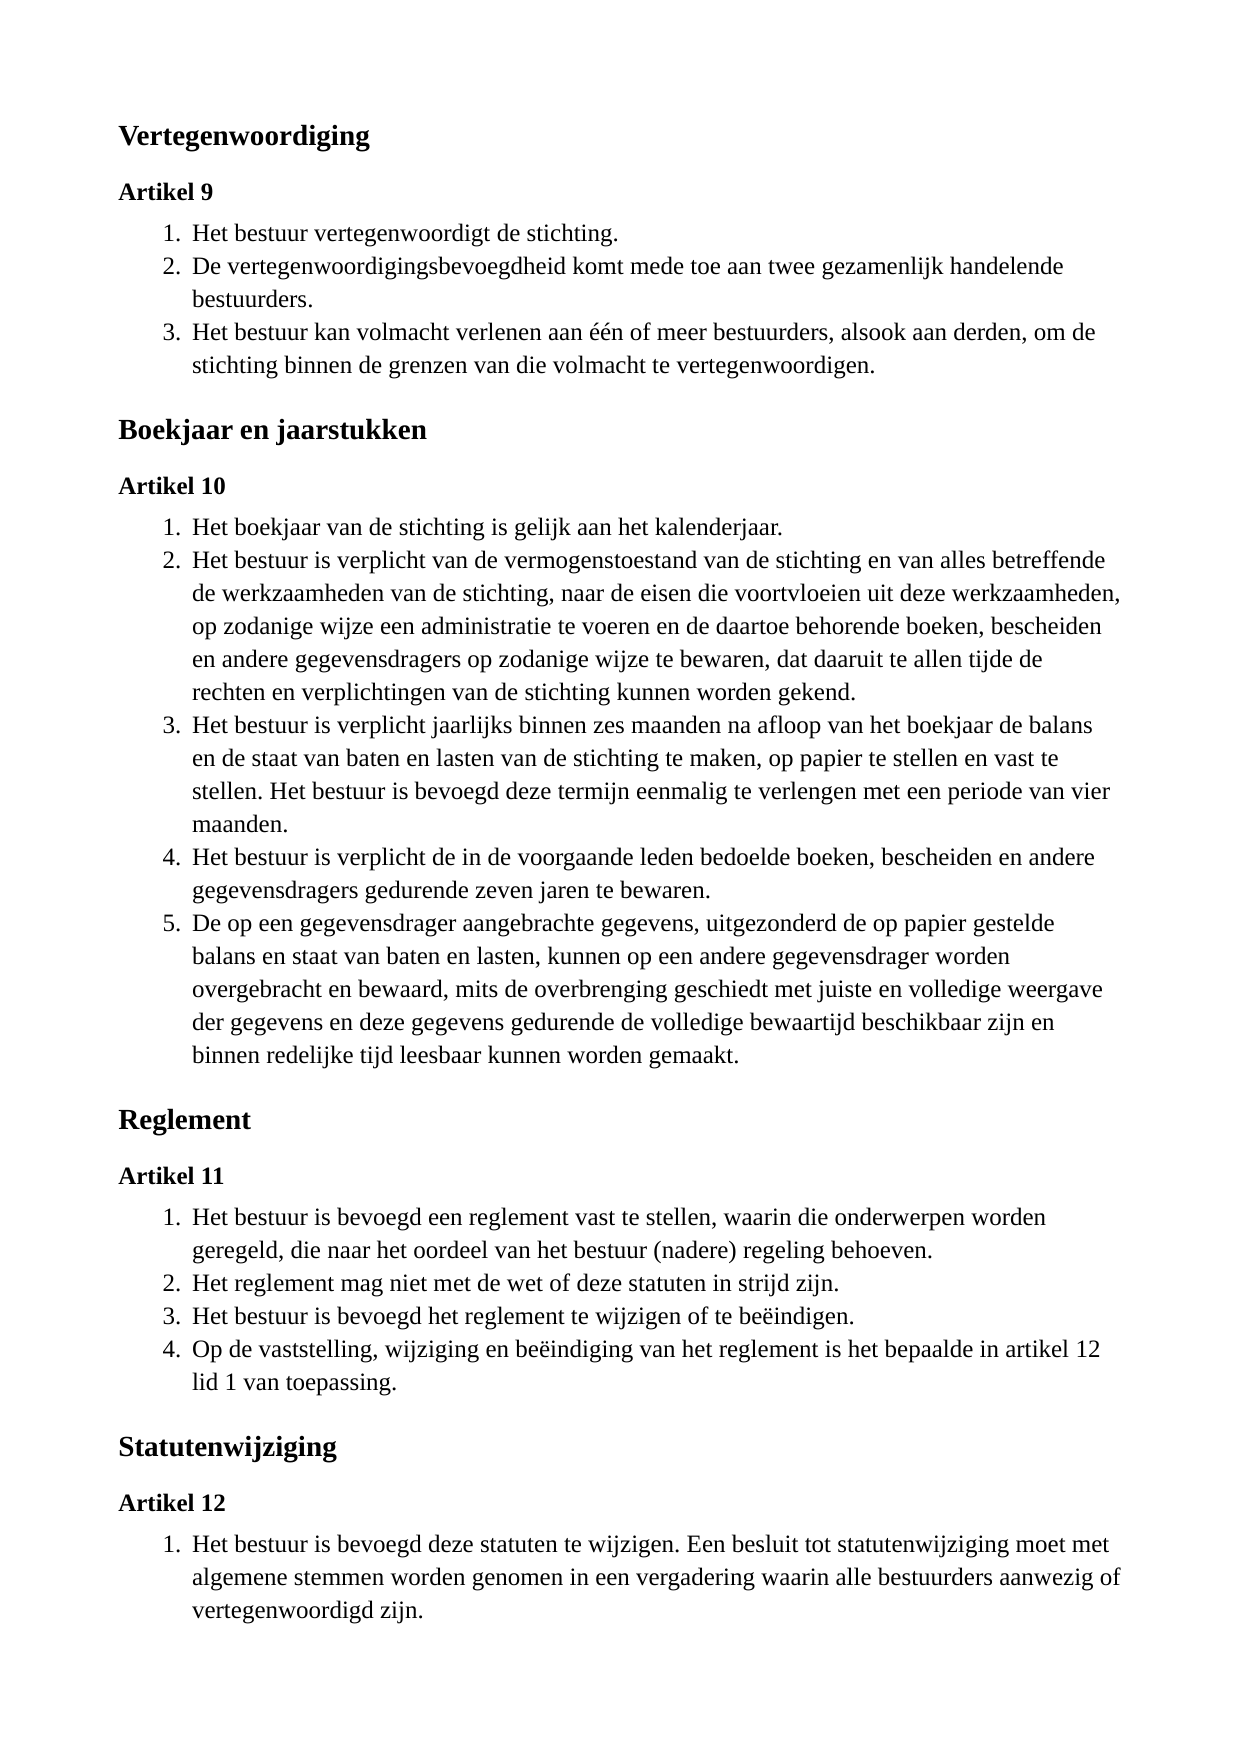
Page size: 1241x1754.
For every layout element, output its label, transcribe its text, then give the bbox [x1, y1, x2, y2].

list Het reglement mag niet met de wet of deze statuten in strijd zijn. [162, 1268, 1122, 1297]
subtitle Boekjaar en jaarstukken [118, 412, 1122, 446]
list Het bestuur is bevoegd het reglement te wijzigen of te beëindigen. [162, 1301, 1122, 1330]
subtitle Reglement [118, 1102, 1122, 1136]
list De op een gegevensdrager aangebrachte gegevens, uitgezonderd de op papier gestelde balans en staat van baten en lasten, kunnen op een andere gegevensdrager worden overgebracht en bewaard, mits de overbrenging geschiedt met juiste en volledige weergave der gegevens en deze gegevens gedurende de volledige bewaartijd beschikbaar zijn en binnen redelijke tijd leesbaar kunnen worden gemaakt. [162, 908, 1122, 1069]
list Het bestuur vertegenwoordigt de stichting. [162, 218, 1122, 247]
list Het boekjaar van de stichting is gelijk aan het kalenderjaar. [162, 512, 1122, 541]
list Op de vaststelling, wijziging en beëindiging van het reglement is het bepaalde in artikel 12 lid 1 van toepassing. [162, 1334, 1122, 1396]
list Het bestuur is bevoegd deze statuten te wijzigen. Een besluit tot statutenwijziging moet met algemene stemmen worden genomen in een vergadering waarin alle bestuurders aanwezig of vertegenwoordigd zijn. [162, 1529, 1122, 1624]
subtitle Artikel 9 [118, 177, 1122, 205]
subtitle Artikel 12 [118, 1488, 1122, 1517]
list Het bestuur kan volmacht verlenen aan één of meer bestuurders, alsook aan derden, om de stichting binnen de grenzen van die volmacht te vertegenwoordigen. [162, 317, 1122, 379]
subtitle Artikel 11 [118, 1161, 1122, 1190]
list Het bestuur is verplicht de in de voorgaande leden bedoelde boeken, bescheiden en andere gegevensdragers gedurende zeven jaren te bewaren. [162, 842, 1122, 904]
subtitle Statutenwijziging [118, 1429, 1122, 1463]
list Het bestuur is bevoegd een reglement vast te stellen, waarin die onderwerpen worden geregeld, die naar het oordeel van het bestuur (nadere) regeling behoeven. [162, 1202, 1122, 1264]
subtitle Vertegenwoordiging [118, 118, 1122, 152]
list Het bestuur is verplicht jaarlijks binnen zes maanden na afloop van het boekjaar de balans en de staat van baten en lasten van de stichting te maken, op papier te stellen en vast te stellen. Het bestuur is bevoegd deze termijn eenmalig te verlengen met een periode van vier maanden. [162, 710, 1122, 838]
list Het bestuur is verplicht van de vermogenstoestand van de stichting en van alles betreffende de werkzaamheden van de stichting, naar de eisen die voortvloeien uit deze werkzaamheden, op zodanige wijze een administratie te voeren en de daartoe behorende boeken, bescheiden en andere gegevensdragers op zodanige wijze te bewaren, dat daaruit te allen tijde de rechten en verplichtingen van de stichting kunnen worden gekend. [162, 545, 1122, 706]
list De vertegenwoordigingsbevoegdheid komt mede toe aan twee gezamenlijk handelende bestuurders. [162, 251, 1122, 313]
subtitle Artikel 10 [118, 471, 1122, 499]
